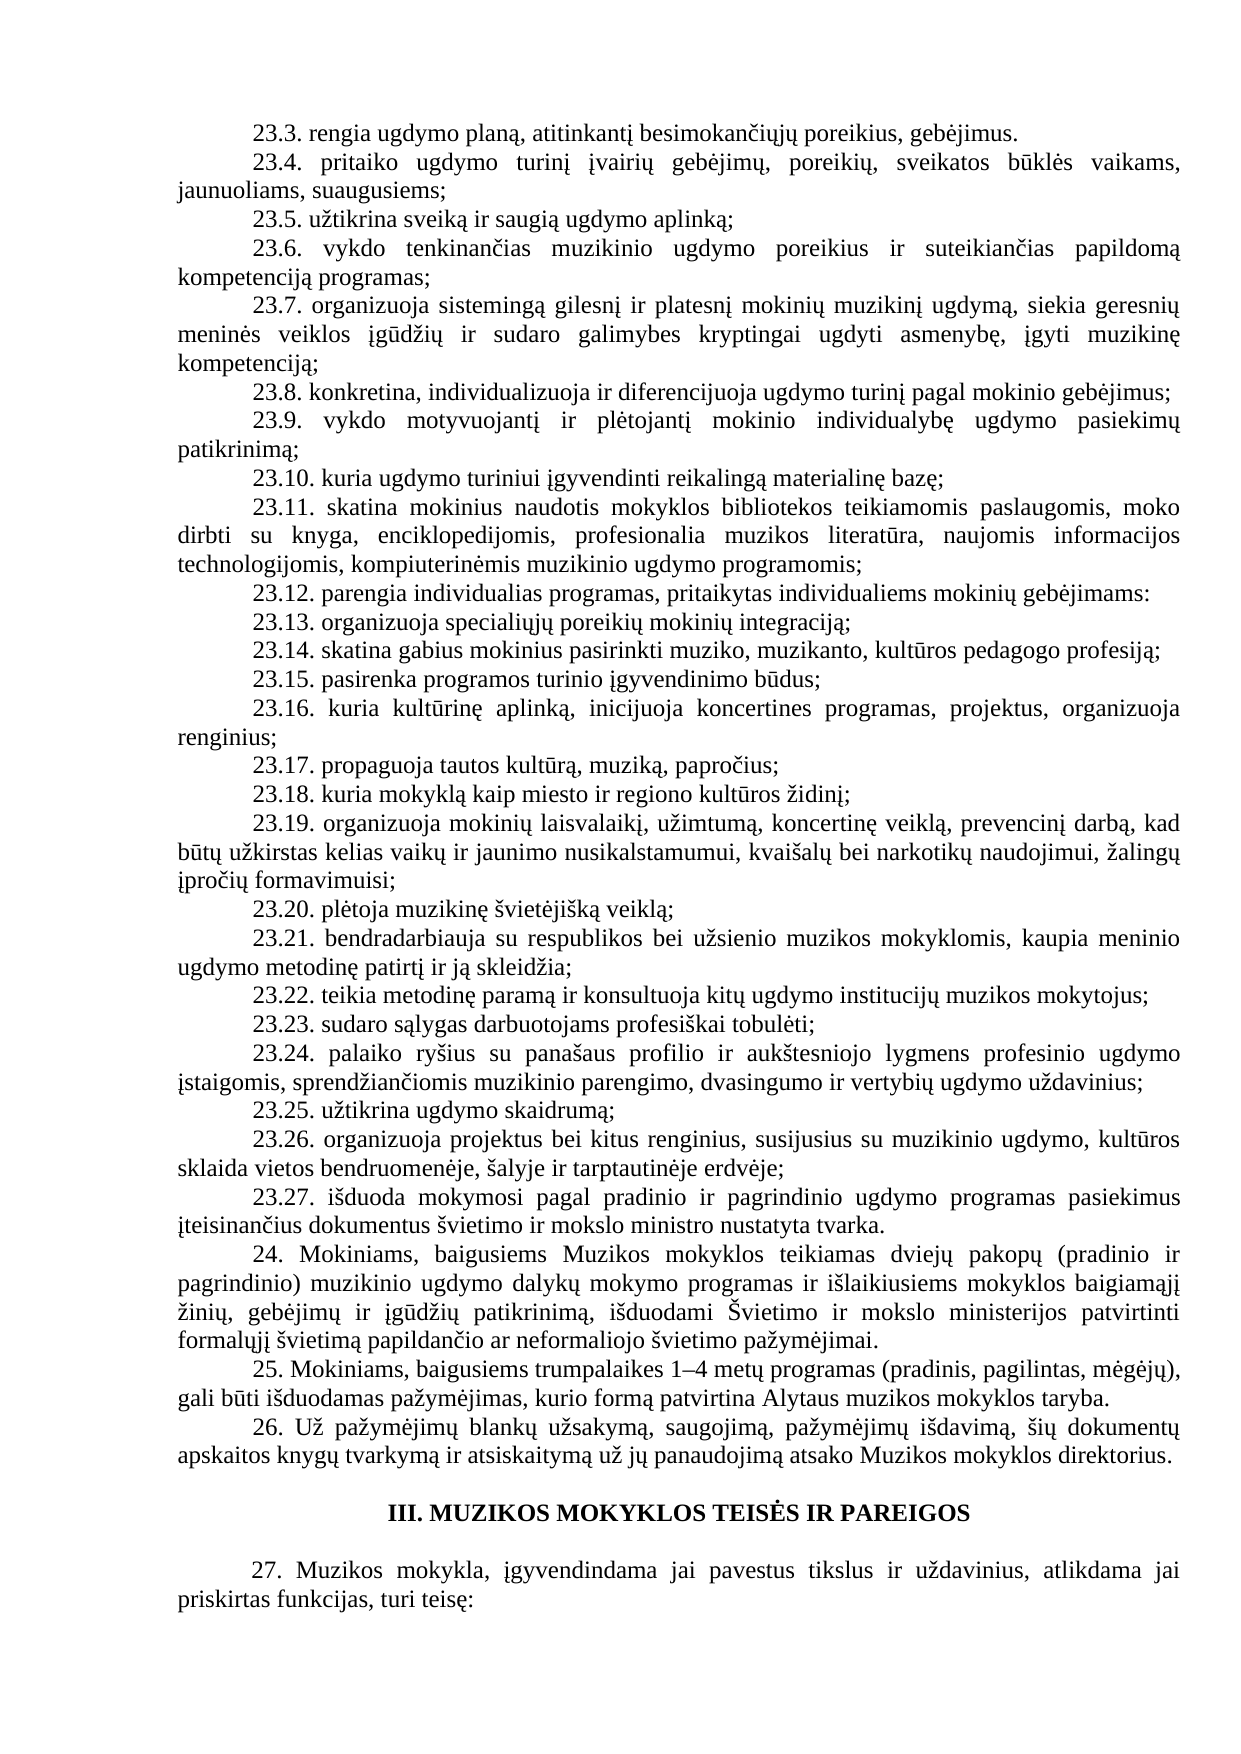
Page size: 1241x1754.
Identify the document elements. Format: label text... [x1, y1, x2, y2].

text 23.18. kuria mokyklą kaip miesto ir regiono kultūros židinį; [177, 779, 1181, 808]
text 23.20. plėtoja muzikinę švietėjišką veiklą; [177, 894, 1181, 923]
text 23.21. bendradarbiauja su respublikos bei užsienio muzikos mokyklomis, kaupia meninio ugdymo metodinę patirtį ir ją skleidžia; [177, 923, 1181, 981]
text 23.25. užtikrina ugdymo skaidrumą; [177, 1096, 1181, 1124]
text 23.9. vykdo motyvuojantį ir plėtojantį mokinio individualybę ugdymo pasiekimų patikrinimą; [177, 406, 1181, 463]
text 23.8. konkretina, individualizuoja ir diferencijuoja ugdymo turinį pagal mokinio gebėjimus; [177, 377, 1181, 406]
text 23.7. organizuoja sistemingą gilesnį ir platesnį mokinių muzikinį ugdymą, siekia geresnių meninės veiklos įgūdžių ir sudaro galimybes kryptingai ugdyti asmenybę, įgyti muzikinę kompetenciją; [177, 291, 1181, 377]
text 23.10. kuria ugdymo turiniui įgyvendinti reikalingą materialinę bazę; [177, 463, 1181, 492]
text 23.11. skatina mokinius naudotis mokyklos bibliotekos teikiamomis paslaugomis, moko dirbti su knyga, enciklopedijomis, profesionalia muzikos literatūra, naujomis informacijos technologijomis, kompiuterinėmis muzikinio ugdymo programomis; [177, 492, 1181, 578]
text 23.22. teikia metodinę paramą ir konsultuoja kitų ugdymo institucijų muzikos mokytojus; [177, 981, 1181, 1009]
text 23.14. skatina gabius mokinius pasirinkti muziko, muzikanto, kultūros pedagogo profesiją; [177, 636, 1181, 664]
text 26. Už pažymėjimų blankų užsakymą, saugojimą, pažymėjimų išdavimą, šių dokumentų apskaitos knygų tvarkymą ir atsiskaitymą už jų panaudojimą atsako Muzikos mokyklos direktorius. [177, 1412, 1181, 1469]
text 23.16. kuria kultūrinę aplinką, inicijuoja koncertines programas, projektus, organizuoja renginius; [177, 693, 1181, 751]
text III. MUZIKOS MOKYKLOS TEISĖS IR PAREIGOS [177, 1498, 1181, 1527]
text 23.17. propaguoja tautos kultūrą, muziką, papročius; [177, 751, 1181, 779]
text 24. Mokiniams, baigusiems Muzikos mokyklos teikiamas dviejų pakopų (pradinio ir pagrindinio) muzikinio ugdymo dalykų mokymo programas ir išlaikiusiems mokyklos baigiamąjį žinių, gebėjimų ir įgūdžių patikrinimą, išduodami Švietimo ir mokslo ministerijos patvirtinti formalųjį švietimą papildančio ar neformaliojo švietimo pažymėjimai. [177, 1239, 1181, 1354]
text 23.13. organizuoja specialiųjų poreikių mokinių integraciją; [177, 607, 1181, 636]
text 25. Mokiniams, baigusiems trumpalaikes 1–4 metų programas (pradinis, pagilintas, mėgėjų), gali būti išduodamas pažymėjimas, kurio formą patvirtina Alytaus muzikos mokyklos taryba. [177, 1354, 1181, 1412]
text 27. Muzikos mokykla, įgyvendindama jai pavestus tikslus ir uždavinius, atlikdama jai priskirtas funkcijas, turi teisę: [177, 1556, 1181, 1613]
text 23.19. organizuoja mokinių laisvalaikį, užimtumą, koncertinę veiklą, prevencinį darbą, kad būtų užkirstas kelias vaikų ir jaunimo nusikalstamumui, kvaišalų bei narkotikų naudojimui, žalingų įpročių formavimuisi; [177, 808, 1181, 894]
text 23.26. organizuoja projektus bei kitus renginius, susijusius su muzikinio ugdymo, kultūros sklaida vietos bendruomenėje, šalyje ir tarptautinėje erdvėje; [177, 1124, 1181, 1182]
text 23.3. rengia ugdymo planą, atitinkantį besimokančiųjų poreikius, gebėjimus. [177, 118, 1181, 147]
text 23.12. parengia individualias programas, pritaikytas individualiems mokinių gebėjimams: [177, 578, 1181, 607]
text 23.5. užtikrina sveiką ir saugią ugdymo aplinką; [177, 204, 1181, 233]
text 23.15. pasirenka programos turinio įgyvendinimo būdus; [177, 664, 1181, 693]
text 23.23. sudaro sąlygas darbuotojams profesiškai tobulėti; [177, 1009, 1181, 1038]
text 23.24. palaiko ryšius su panašaus profilio ir aukštesniojo lygmens profesinio ugdymo įstaigomis, sprendžiančiomis muzikinio parengimo, dvasingumo ir vertybių ugdymo uždavinius; [177, 1038, 1181, 1096]
text 23.6. vykdo tenkinančias muzikinio ugdymo poreikius ir suteikiančias papildomą kompetenciją programas; [177, 233, 1181, 291]
text 23.4. pritaiko ugdymo turinį įvairių gebėjimų, poreikių, sveikatos būklės vaikams, jaunuoliams, suaugusiems; [177, 147, 1181, 204]
text 23.27. išduoda mokymosi pagal pradinio ir pagrindinio ugdymo programas pasiekimus įteisinančius dokumentus švietimo ir mokslo ministro nustatyta tvarka. [177, 1182, 1181, 1239]
